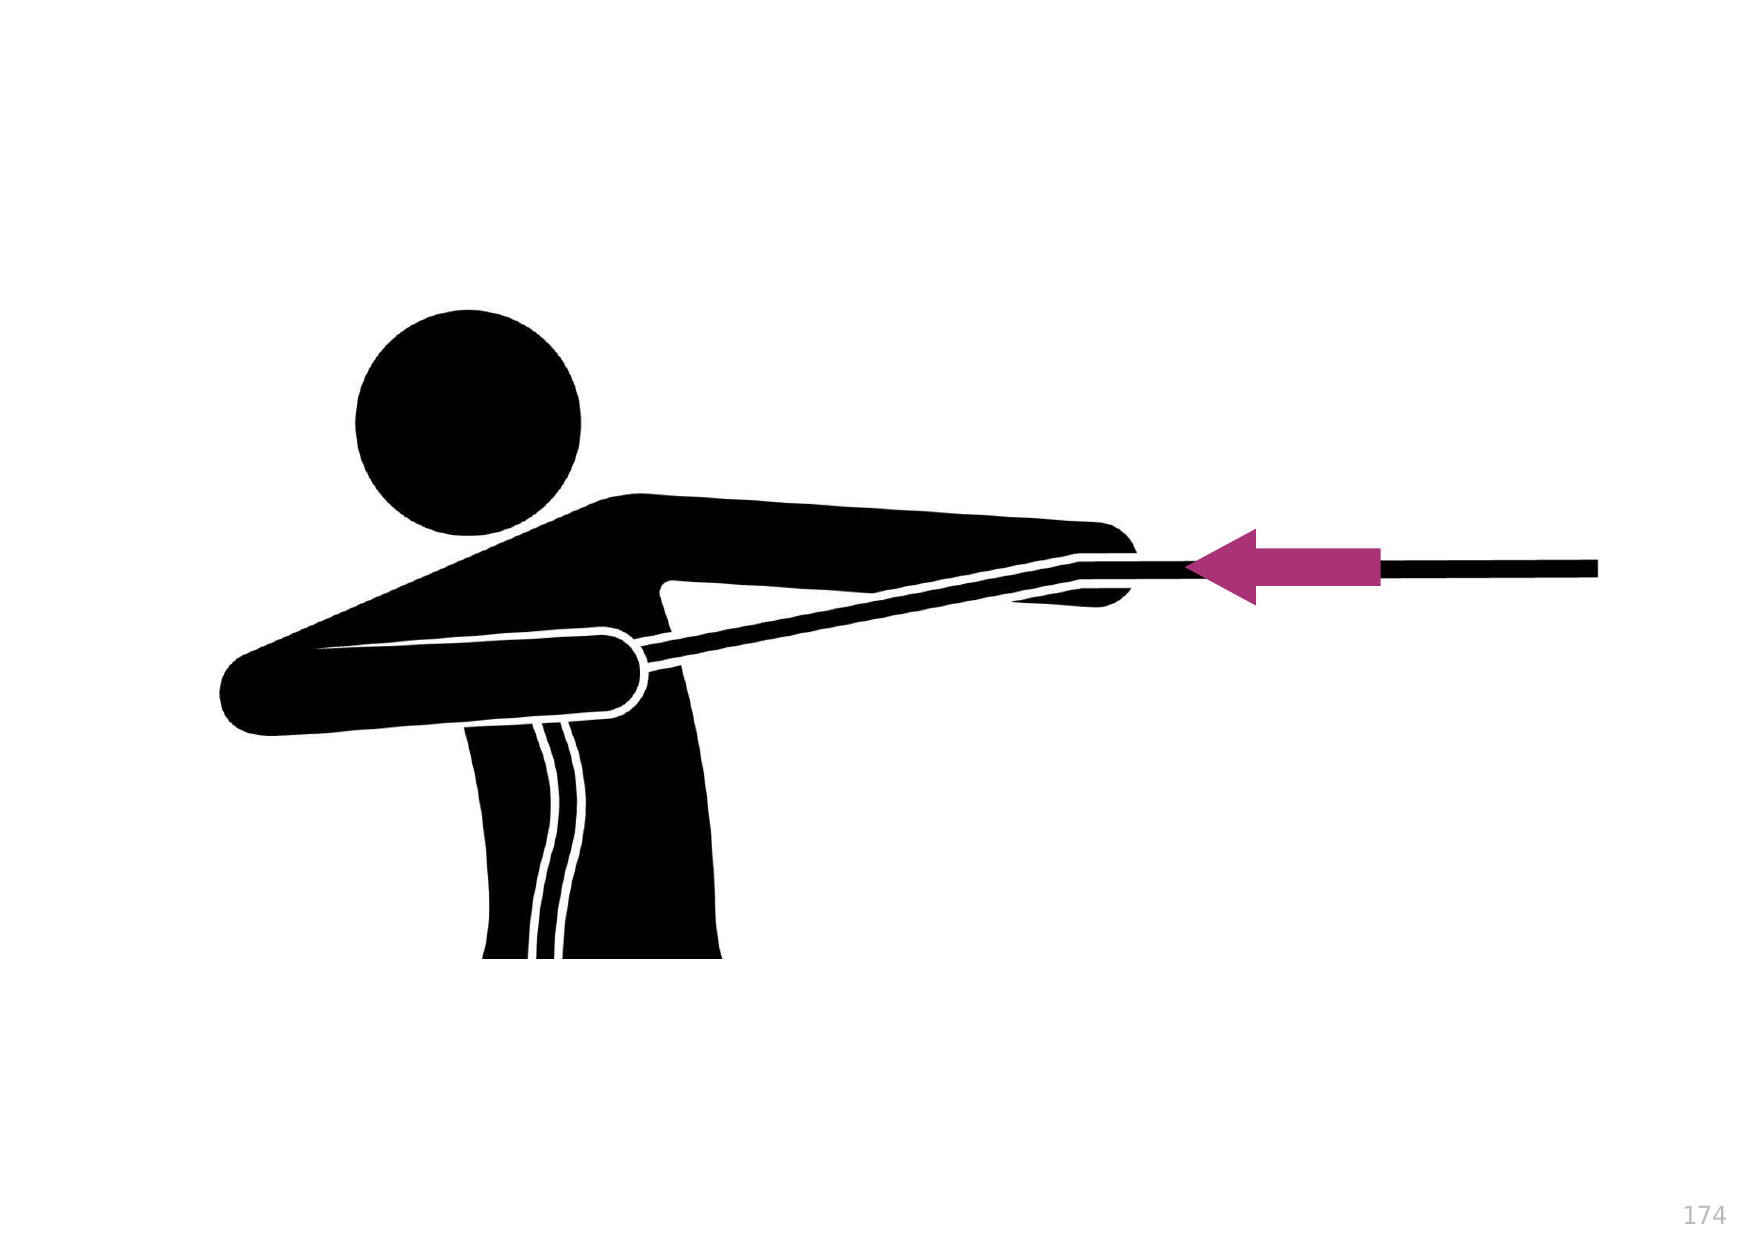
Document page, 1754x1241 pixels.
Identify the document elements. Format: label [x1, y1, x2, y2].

picture [207, 299, 1606, 960]
text_box [1184, 528, 1381, 606]
